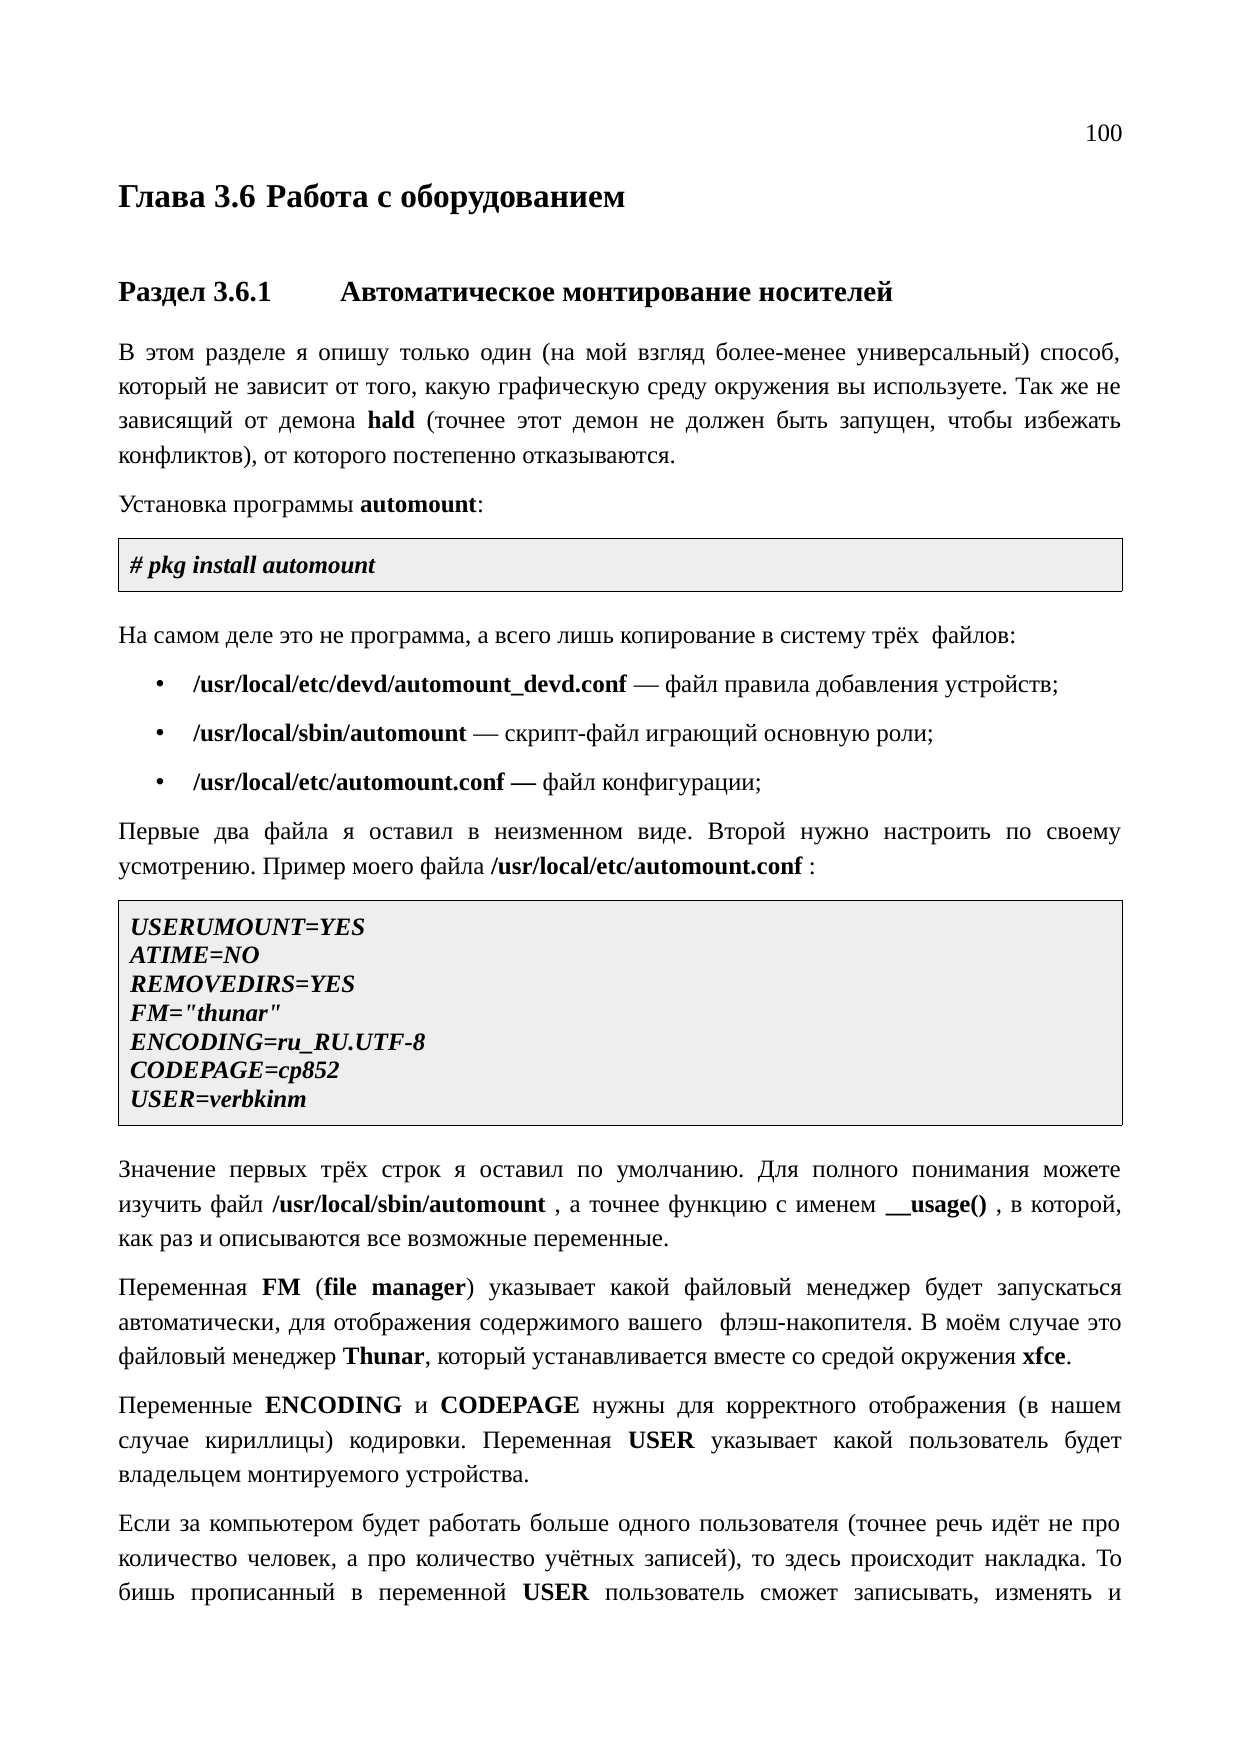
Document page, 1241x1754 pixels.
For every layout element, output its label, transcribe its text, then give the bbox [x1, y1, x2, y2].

text На самом деле это не программа, а всего лишь копирование в систему трёх файлов: [118, 620, 1122, 649]
list /usr/local/etc/devd/automount_devd.conf — файл правила добавления устройств; [156, 669, 1122, 698]
text Если за компьютером будет работать больше одного пользователя (точнее речь идёт не про количество человек, а про количество учётных записей), то здесь происходит накладка. То бишь прописанный в переменной USER пользователь сможет записывать, изменять и [118, 1508, 1122, 1606]
text CODEPAGE=cp852 [119, 1044, 1122, 1072]
text Значение первых трёх строк я оставил по умолчанию. Для полного понимания можете изучить файл /usr/local/sbin/automount , а точнее функцию с именем __usage() , в которой, как раз и описываются все возможные переменные. [118, 1154, 1122, 1252]
text Установка программы automount: [118, 489, 1122, 518]
subtitle Автоматическое монтирование носителей [118, 274, 1122, 307]
text Первые два файла я оставил в неизменном виде. Второй нужно настроить по своему усмотрению. Пример моего файла /usr/local/etc/automount.conf : [118, 816, 1122, 880]
text В этом разделе я опишу только один (на мой взгляд более-менее универсальный) способ, который не зависит от того, какую графическую среду окружения вы используете. Так же не зависящий от демона hald (точнее этот демон не должен быть запущен, чтобы избежать конфликтов), от которого постепенно отказываются. [118, 337, 1122, 469]
subtitle Работа с оборудованием [118, 176, 1122, 215]
text Переменные ENCODING и CODEPAGE нужны для корректного отображения (в нашем случае кириллицы) кодировки. Переменная USER указывает какой пользователь будет владельцем монтируемого устройства. [118, 1391, 1122, 1488]
text USER=verbkinm [119, 1072, 1122, 1125]
list /usr/local/etc/automount.conf — файл конфигурации; [156, 767, 1122, 796]
list /usr/local/sbin/automount — скрипт-файл играющий основную роли; [156, 718, 1122, 747]
text # pkg install automount [119, 539, 1122, 591]
text ENCODING=ru_RU.UTF-8 [119, 1015, 1122, 1044]
text REMOVEDIRS=YES [119, 957, 1122, 986]
text USERUMOUNT=YES [119, 901, 1122, 929]
text ATIME=NO [119, 929, 1122, 957]
text Переменная FM (file manager) указывает какой файловый менеджер будет запускаться автоматически, для отображения содержимого вашего флэш-накопителя. В моём случае это файловый менеджер Thunar, который устанавливается вместе со средой окружения xfce. [118, 1272, 1122, 1370]
text FM="thunar" [119, 986, 1122, 1015]
